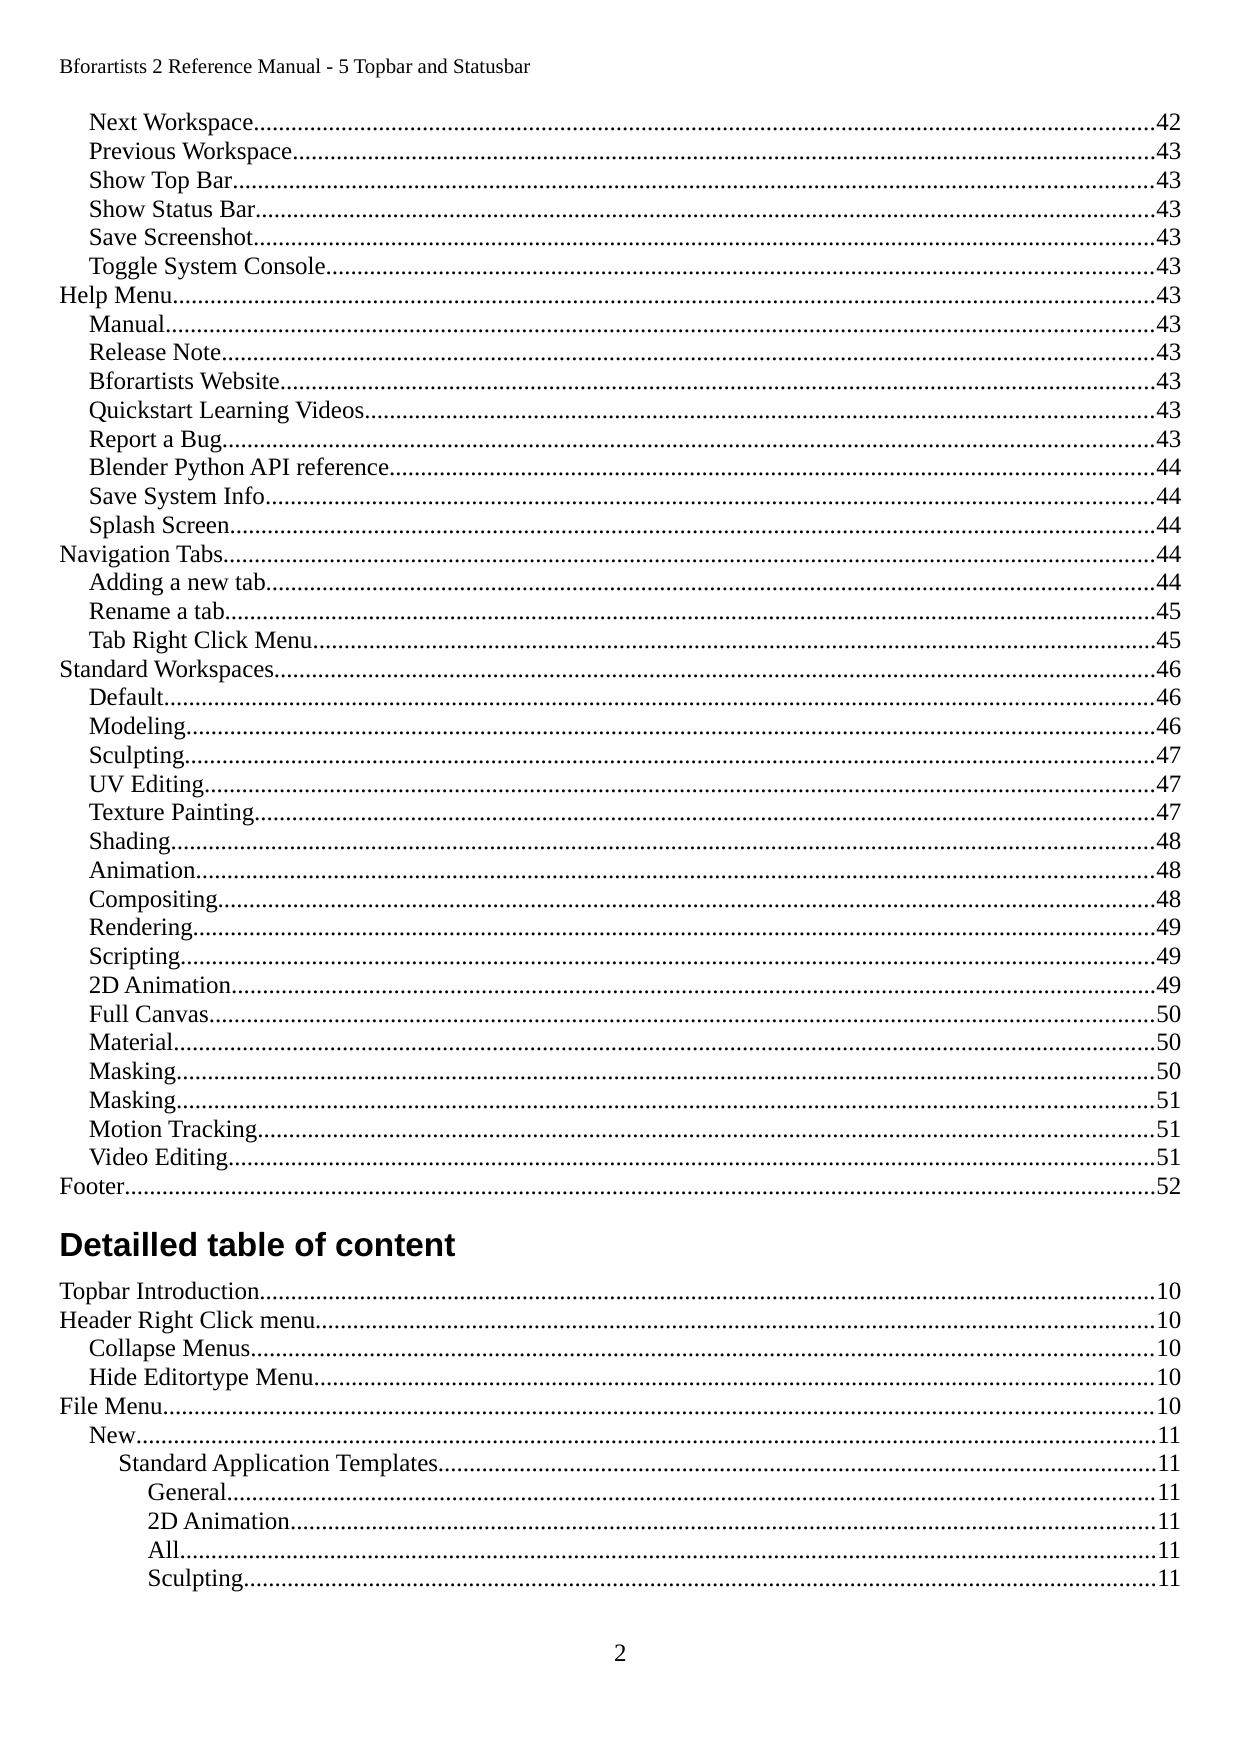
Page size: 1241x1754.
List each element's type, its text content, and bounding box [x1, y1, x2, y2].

text Texture Painting 47 [88, 797, 1181, 826]
text Rendering 49 [88, 912, 1181, 941]
text Save Screenshot 43 [88, 222, 1181, 251]
text Video Editing 51 [88, 1142, 1181, 1171]
text Standard Application Templates 11 [118, 1448, 1181, 1477]
text Compositing 48 [88, 884, 1181, 912]
text Footer 52 [59, 1171, 1181, 1200]
text Navigation Tabs 44 [59, 539, 1181, 567]
text Default 46 [88, 682, 1181, 711]
text Previous Workspace 43 [88, 136, 1181, 165]
text 2D Animation 11 [147, 1506, 1181, 1535]
text Material 50 [88, 1027, 1181, 1056]
text Show Status Bar 43 [88, 194, 1181, 222]
text General 11 [147, 1477, 1181, 1506]
text Sculpting 47 [88, 740, 1181, 769]
text Adding a new tab 44 [88, 567, 1181, 596]
text UV Editing 47 [88, 769, 1181, 797]
text Scripting 49 [88, 941, 1181, 970]
text Save System Info 44 [88, 481, 1181, 510]
text Standard Workspaces 46 [59, 654, 1181, 682]
subtitle Detailled table of content [59, 1225, 1181, 1263]
text Report a Bug 43 [88, 424, 1181, 452]
text Blender Python API reference 44 [88, 452, 1181, 481]
text Help Menu 43 [59, 280, 1181, 309]
text Hide Editortype Menu 10 [88, 1362, 1181, 1391]
text Splash Screen 44 [88, 510, 1181, 539]
text Shading 48 [88, 826, 1181, 855]
text Next Workspace 42 [88, 107, 1181, 136]
text Toggle System Console 43 [88, 251, 1181, 280]
text Collapse Menus 10 [88, 1333, 1181, 1362]
text Modeling 46 [88, 711, 1181, 740]
text Quickstart Learning Videos 43 [88, 395, 1181, 424]
text Full Canvas 50 [88, 999, 1181, 1027]
text Release Note 43 [88, 337, 1181, 366]
text New 11 [88, 1420, 1181, 1448]
text Motion Tracking 51 [88, 1114, 1181, 1142]
text Tab Right Click Menu 45 [88, 625, 1181, 654]
text 2D Animation 49 [88, 970, 1181, 999]
text Animation 48 [88, 855, 1181, 884]
text Show Top Bar 43 [88, 165, 1181, 194]
text Masking 51 [88, 1085, 1181, 1114]
text Rename a tab 45 [88, 596, 1181, 625]
text Header Right Click menu 10 [59, 1305, 1181, 1333]
text Sculpting 11 [147, 1563, 1181, 1592]
text Masking 50 [88, 1056, 1181, 1085]
text Manual 43 [88, 309, 1181, 337]
text File Menu 10 [59, 1391, 1181, 1420]
text All 11 [147, 1535, 1181, 1563]
text Bforartists Website 43 [88, 366, 1181, 395]
text Topbar Introduction 10 [59, 1276, 1181, 1305]
